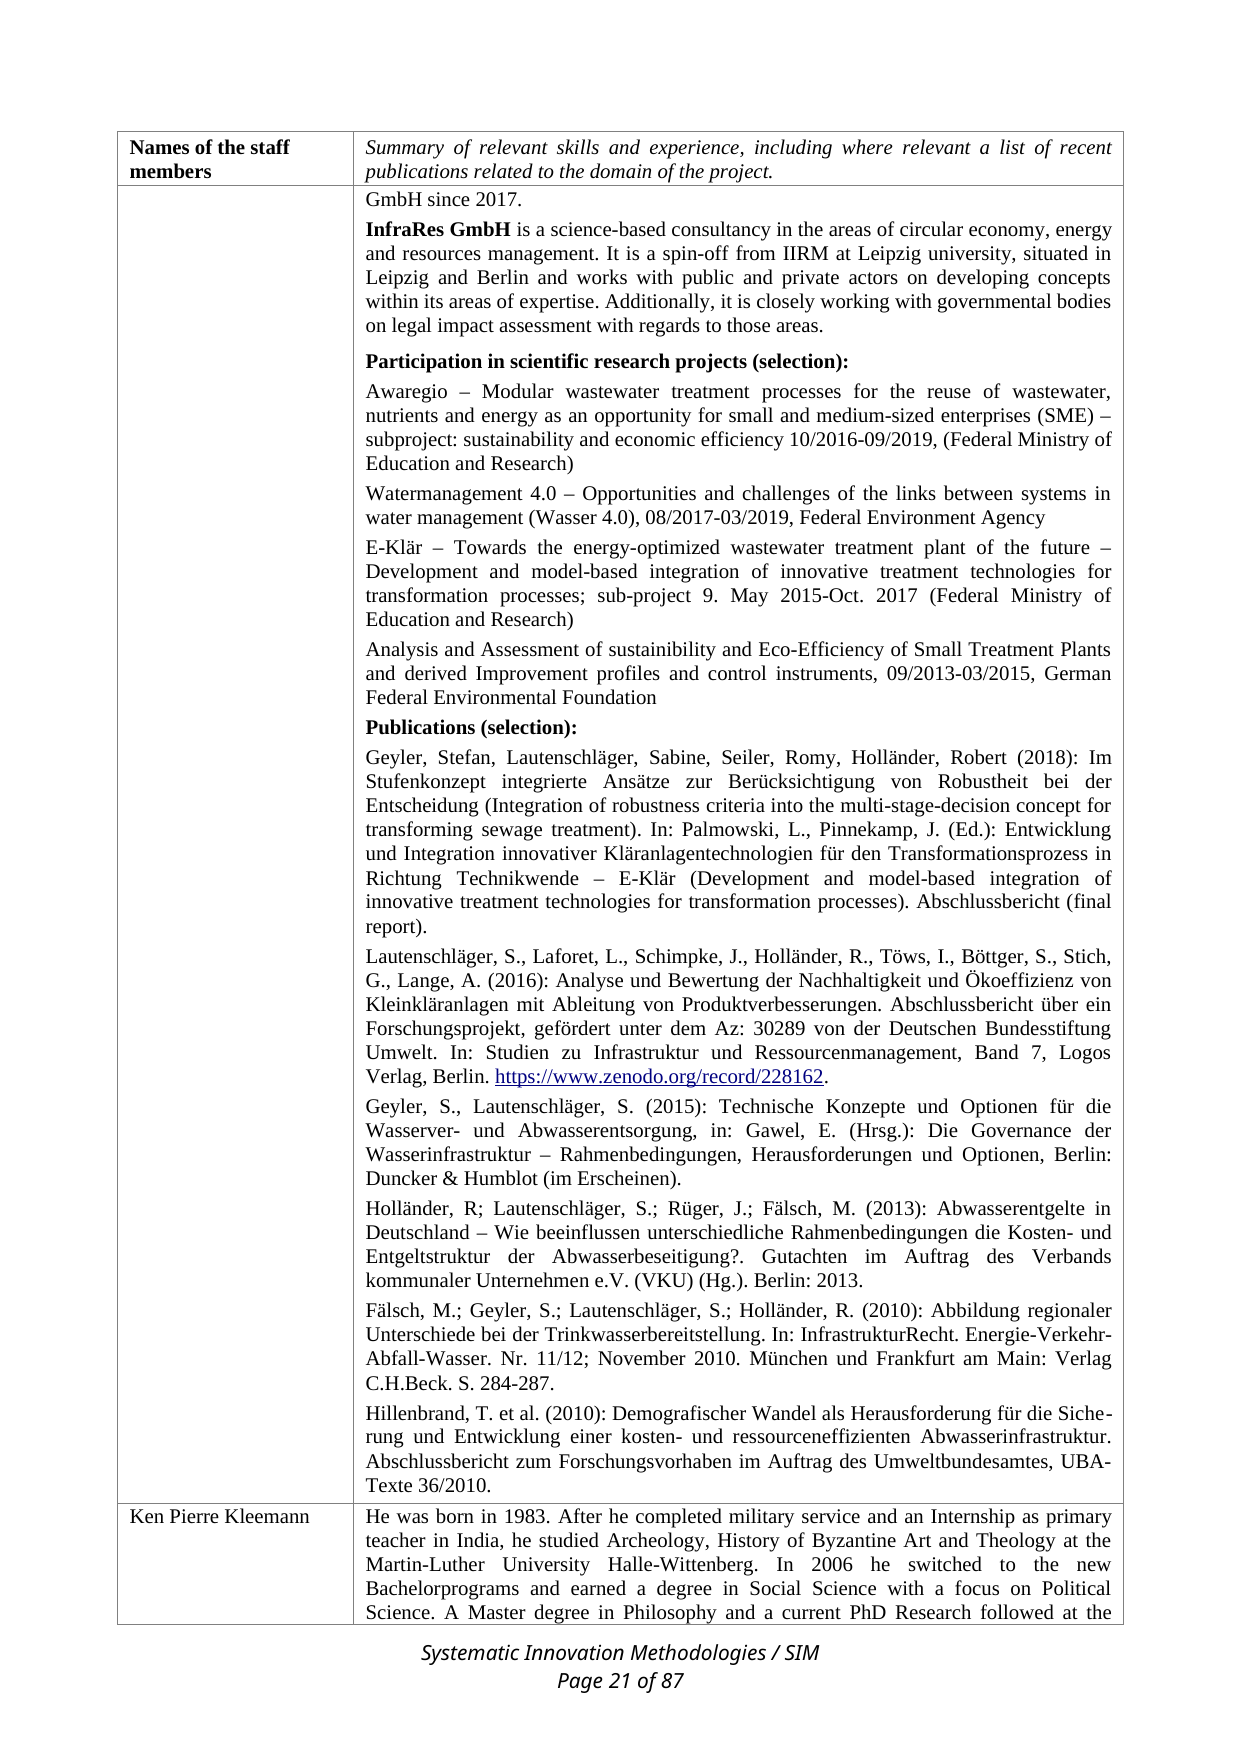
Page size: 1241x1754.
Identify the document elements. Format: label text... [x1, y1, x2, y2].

table_header Names of the staff members [118, 132, 353, 185]
table_cell Ken Pierre Kleemann [118, 1504, 353, 1624]
table_cell [118, 186, 353, 1503]
table_cell GmbH since 2017. InfraRes GmbH is a science-based consultancy in the areas of circular economy, energy and resources management. It is a spin-off from IIRM at Leipzig university, situated in Leipzig and Berlin and works with public and private actors on developing concepts within its areas of expertise. Additionally, it is closely working with governmental bodies on legal impact assessment with regards to those areas. Participation in scientific research projects (selection): Awaregio – Modular wastewater treatment processes for the reuse of wastewater, nutrients and energy as an opportunity for small and medium-sized enterprises (SME) – subproject: sustainability and economic efficiency 10/2016-09/2019, (Federal Ministry of Education and Research) Watermanagement 4.0 – Opportunities and challenges of the links between systems in water management (Wasser 4.0), 08/2017-03/2019, Federal Environment Agency E-Klär – Towards the energy-optimized wastewater treatment plant of the future – Development and model-based integration of innovative treatment technologies for transformation processes; sub-project 9. May 2015-Oct. 2017 (Federal Ministry of Education and Research) Analysis and Assessment of sustainibility and Eco-Efficiency of Small Treatment Plants and derived Improvement profiles and control instruments, 09/2013-03/2015, German Federal Environmental Foundation Publications (selection): Geyler, Stefan, Lautenschläger, Sabine, Seiler, Romy, Holländer, Robert (2018): Im Stufenkonzept integrierte Ansätze zur Berücksichtigung von Robustheit bei der Entscheidung (Integration of robustness criteria into the multi-stage-decision concept for transforming sewage treatment). In: Palmowski, L., Pinnekamp, J. (Ed.): Entwicklung und Integration innovativer Kläranlagentechnologien für den Transformationsprozess in Richtung Technikwende – E-Klär (Development and model-based integration of innovative treatment technologies for transformation processes). Abschlussbericht (final report). Lautenschläger, S., Laforet, L., Schimpke, J., Holländer, R., Töws, I., Böttger, S., Stich, G., Lange, A. (2016): Analyse und Bewertung der Nachhaltigkeit und Ökoeffizienz von Kleinkläranlagen mit Ableitung von Produktverbesserungen. Abschlussbericht über ein Forschungsprojekt, gefördert unter dem Az: 30289 von der Deutschen Bundesstiftung Umwelt. In: Studien zu Infrastruktur und Ressourcenmanagement, Band 7, Logos Verlag, Berlin. https://www.zenodo.org/record/228162. Geyler, S., Lautenschläger, S. (2015): Technische Konzepte und Optionen für die Wasserver- und Abwasserentsorgung, in: Gawel, E. (Hrsg.): Die Governance der Wasserinfrastruktur – Rahmenbedingungen, Herausforderungen und Optionen, Berlin: Duncker & Humblot (im Erscheinen). Holländer, R; Lautenschläger, S.; Rüger, J.; Fälsch, M. (2013): Abwasserentgelte in Deutschland – Wie beeinflussen unterschiedliche Rahmenbedingungen die Kosten- und Entgeltstruktur der Abwasserbeseitigung?. Gutachten im Auftrag des Verbands kommunaler Unternehmen e.V. (VKU) (Hg.). Berlin: 2013. Fälsch, M.; Geyler, S.; Lautenschläger, S.; Holländer, R. (2010): Abbildung regionaler Unterschiede bei der Trinkwasserbereitstellung. In: InfrastrukturRecht. Energie-Verkehr-Abfall-Wasser. Nr. 11/12; November 2010. München und Frankfurt am Main: Verlag C.H.Beck. S. 284-287. Hillenbrand, T. et al. (2010): Demografischer Wandel als Herausforderung für die Siche­rung und Entwicklung einer kosten- und ressourceneffizienten Abwasserinfrastruktur. Abschlussbericht zum Forschungsvorhaben im Auftrag des Umweltbundesamtes, UBA-Texte 36/2010. [354, 186, 1123, 1503]
table_header Summary of relevant skills and experience, including where relevant a list of recent publications related to the domain of the project. [354, 132, 1123, 185]
table_cell He was born in 1983. After he completed military service and an Internship as primary teacher in India, he studied Archeology, History of Byzantine Art and Theology at the Martin-Luther University Halle-Wittenberg. In 2006 he switched to the new Bachelorprograms and earned a degree in Social Science with a focus on Political Science. A Master degree in Philosophy and a current PhD Research followed at the [354, 1504, 1123, 1624]
